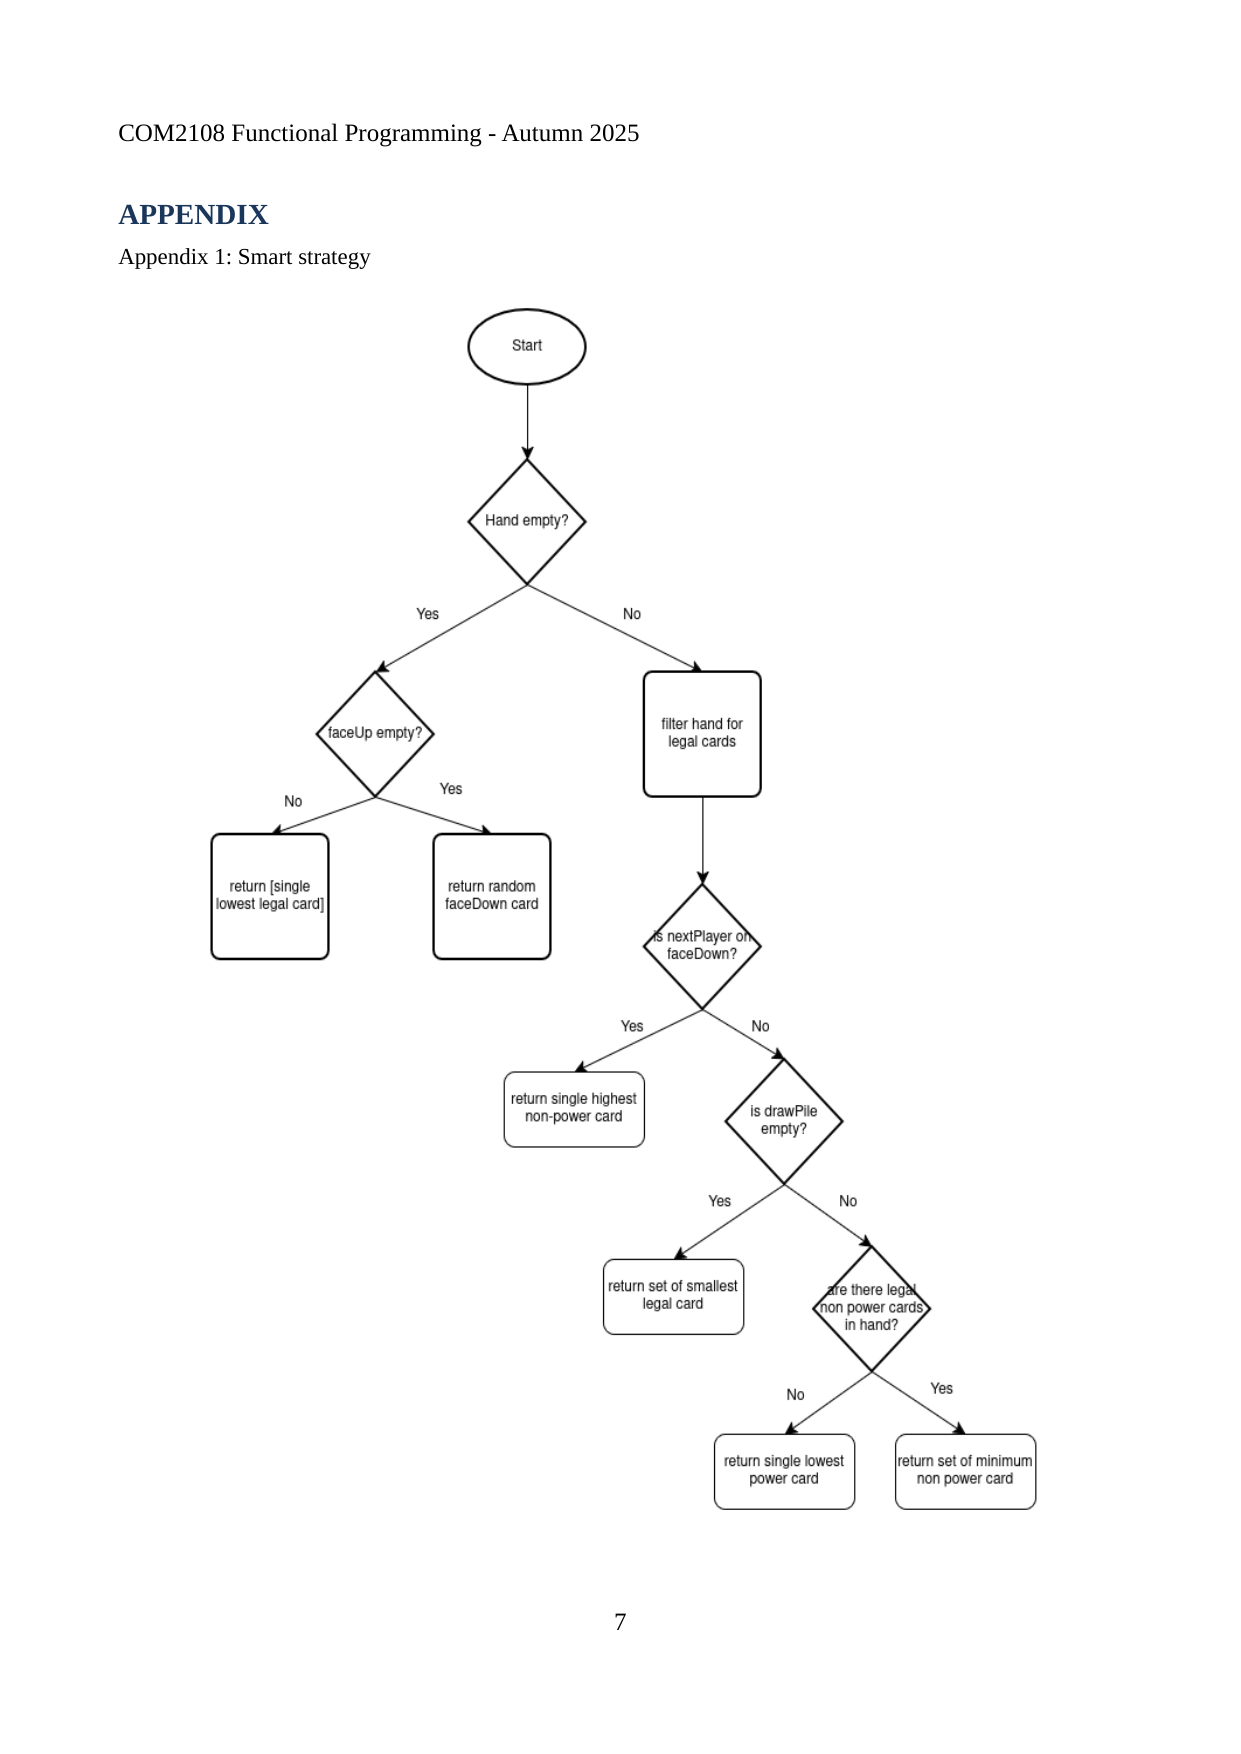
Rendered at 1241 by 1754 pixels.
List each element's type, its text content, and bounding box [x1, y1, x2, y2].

text Appendix 1: Smart strategy [118, 243, 1122, 269]
subtitle APPENDIX [118, 197, 1122, 231]
picture [193, 288, 1047, 1515]
